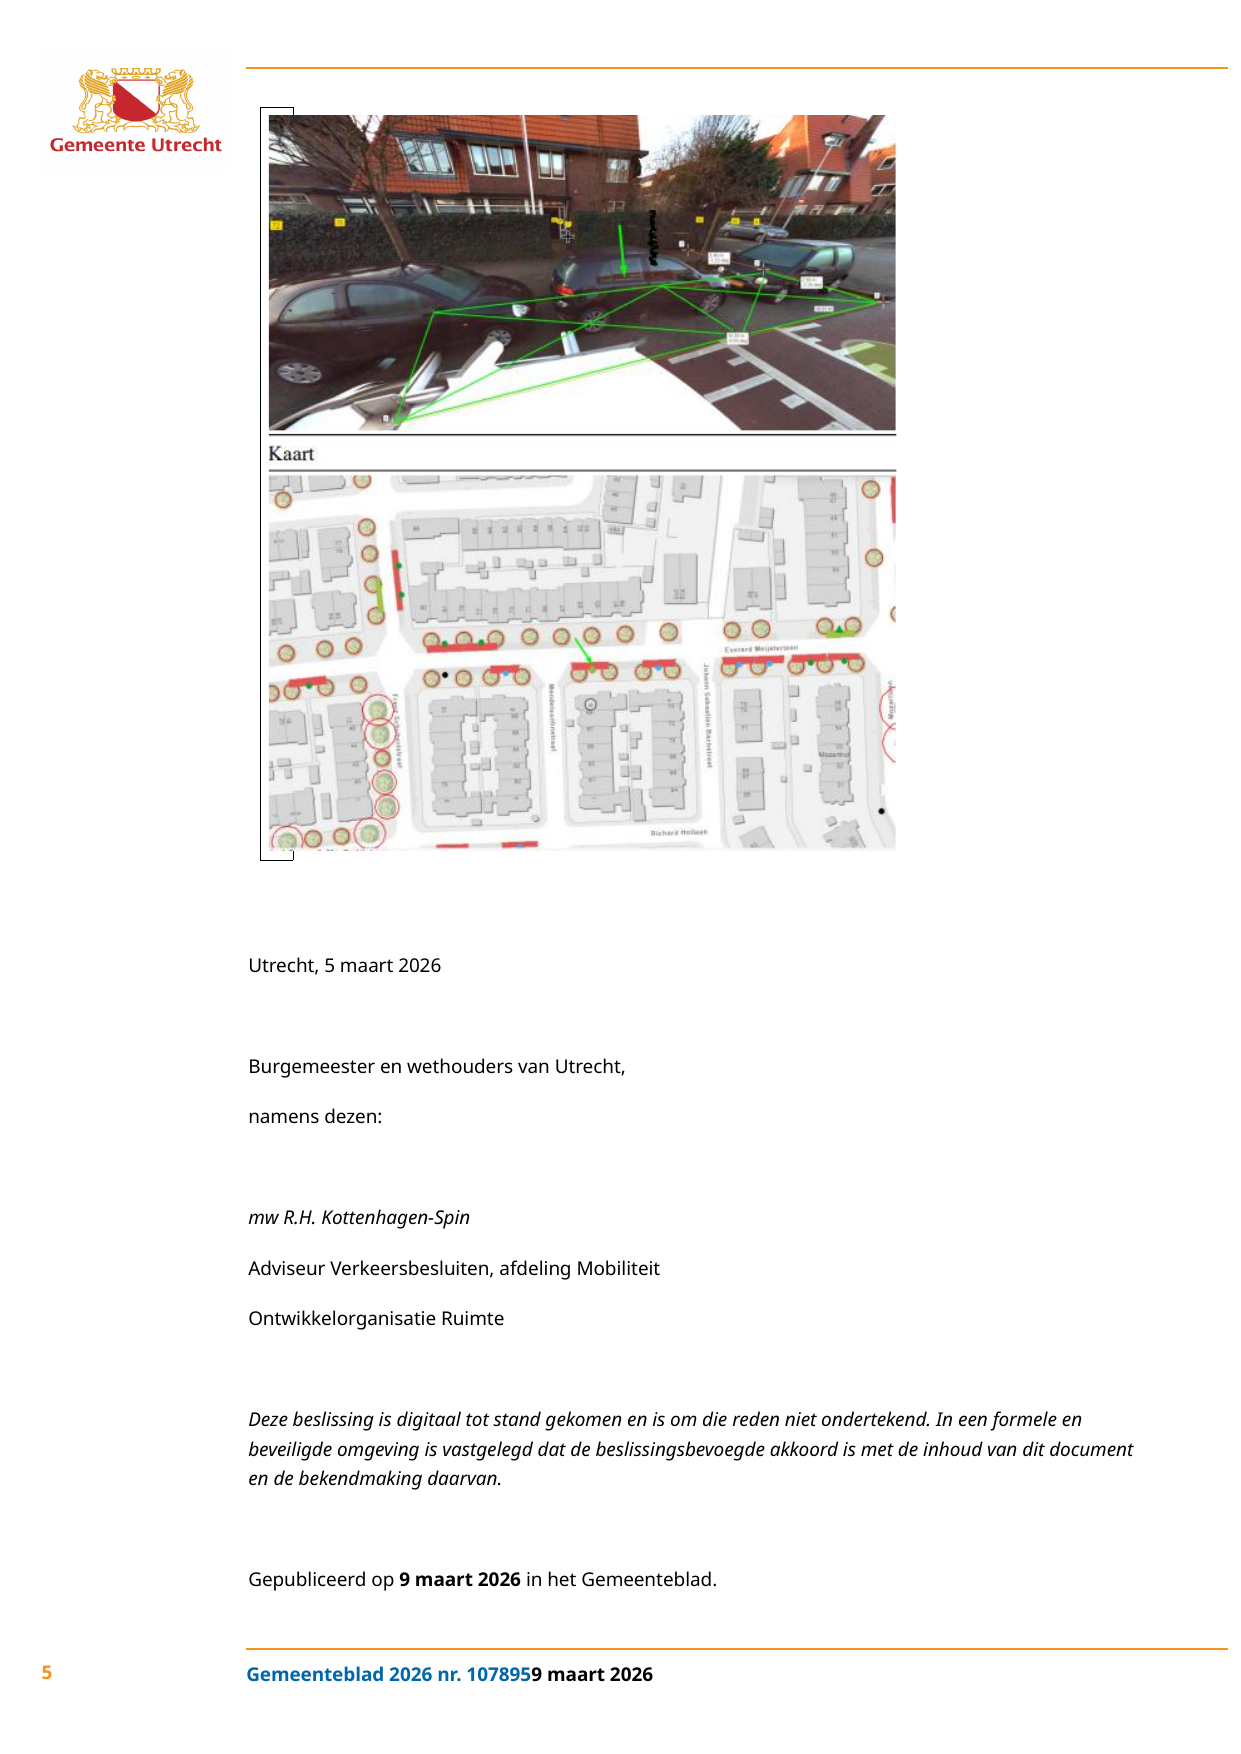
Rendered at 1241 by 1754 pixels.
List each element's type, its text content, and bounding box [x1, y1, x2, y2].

text Ontwikkelorganisatie Ruimte [248, 1305, 1152, 1331]
text Adviseur Verkeersbesluiten, afdeling Mobiliteit [248, 1255, 1152, 1281]
text Utrecht, 5 maart 2026 [248, 952, 1152, 978]
text Burgemeester en wethouders van Utrecht, [248, 1053, 1152, 1079]
text Gepubliceerd op 9 maart 2026 in het Gemeenteblad. [248, 1566, 1152, 1592]
picture [268, 115, 897, 851]
picture [41, 47, 231, 172]
text mw R.H. Kottenhagen-Spin [248, 1204, 1152, 1230]
text Deze beslissing is digitaal tot stand gekomen en is om die reden niet ondertekend. In een formele en beveiligde omgeving is vastgelegd dat de beslissingsbevoegde akkoord is met de inhoud van dit document en de bekendmaking daarvan. [248, 1406, 1152, 1491]
text namens dezen: [248, 1104, 1152, 1129]
